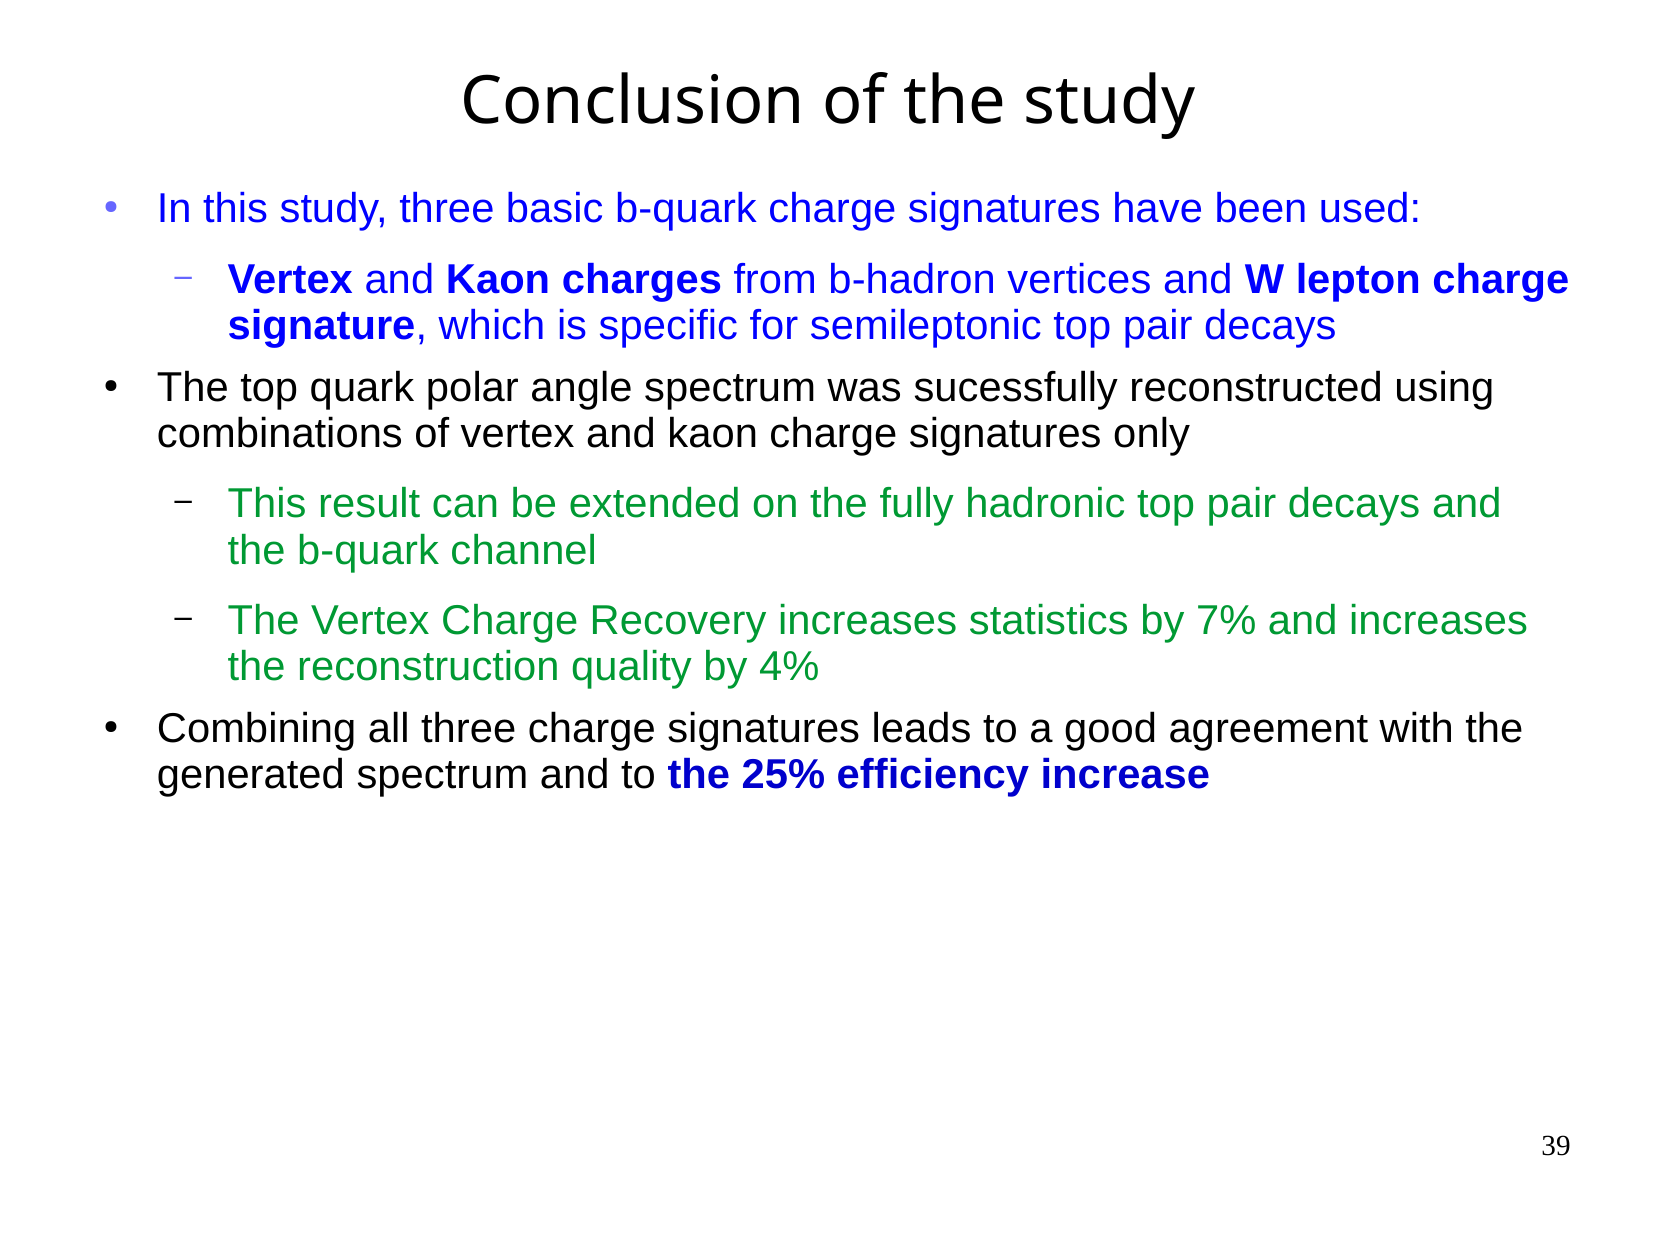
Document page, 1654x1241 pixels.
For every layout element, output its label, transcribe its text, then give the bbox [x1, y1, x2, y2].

title Conclusion of the study [85, 40, 1571, 156]
list In this study, three basic b-quark charge signatures have been used: Vertex and Kaon charges from b-hadron vertices and W lepton charge signature, which is specific for semileptonic top pair decays The top quark polar angle spectrum was sucessfully reconstructed using combinations of vertex and kaon charge signatures only This result can be extended on the fully hadronic top pair decays and the b-quark channel The Vertex Charge Recovery increases statistics by 7% and increases the reconstruction quality by 4% Combining all three charge signatures leads to a good agreement with the generated spectrum and to the 25% efficiency increase [85, 185, 1571, 1188]
